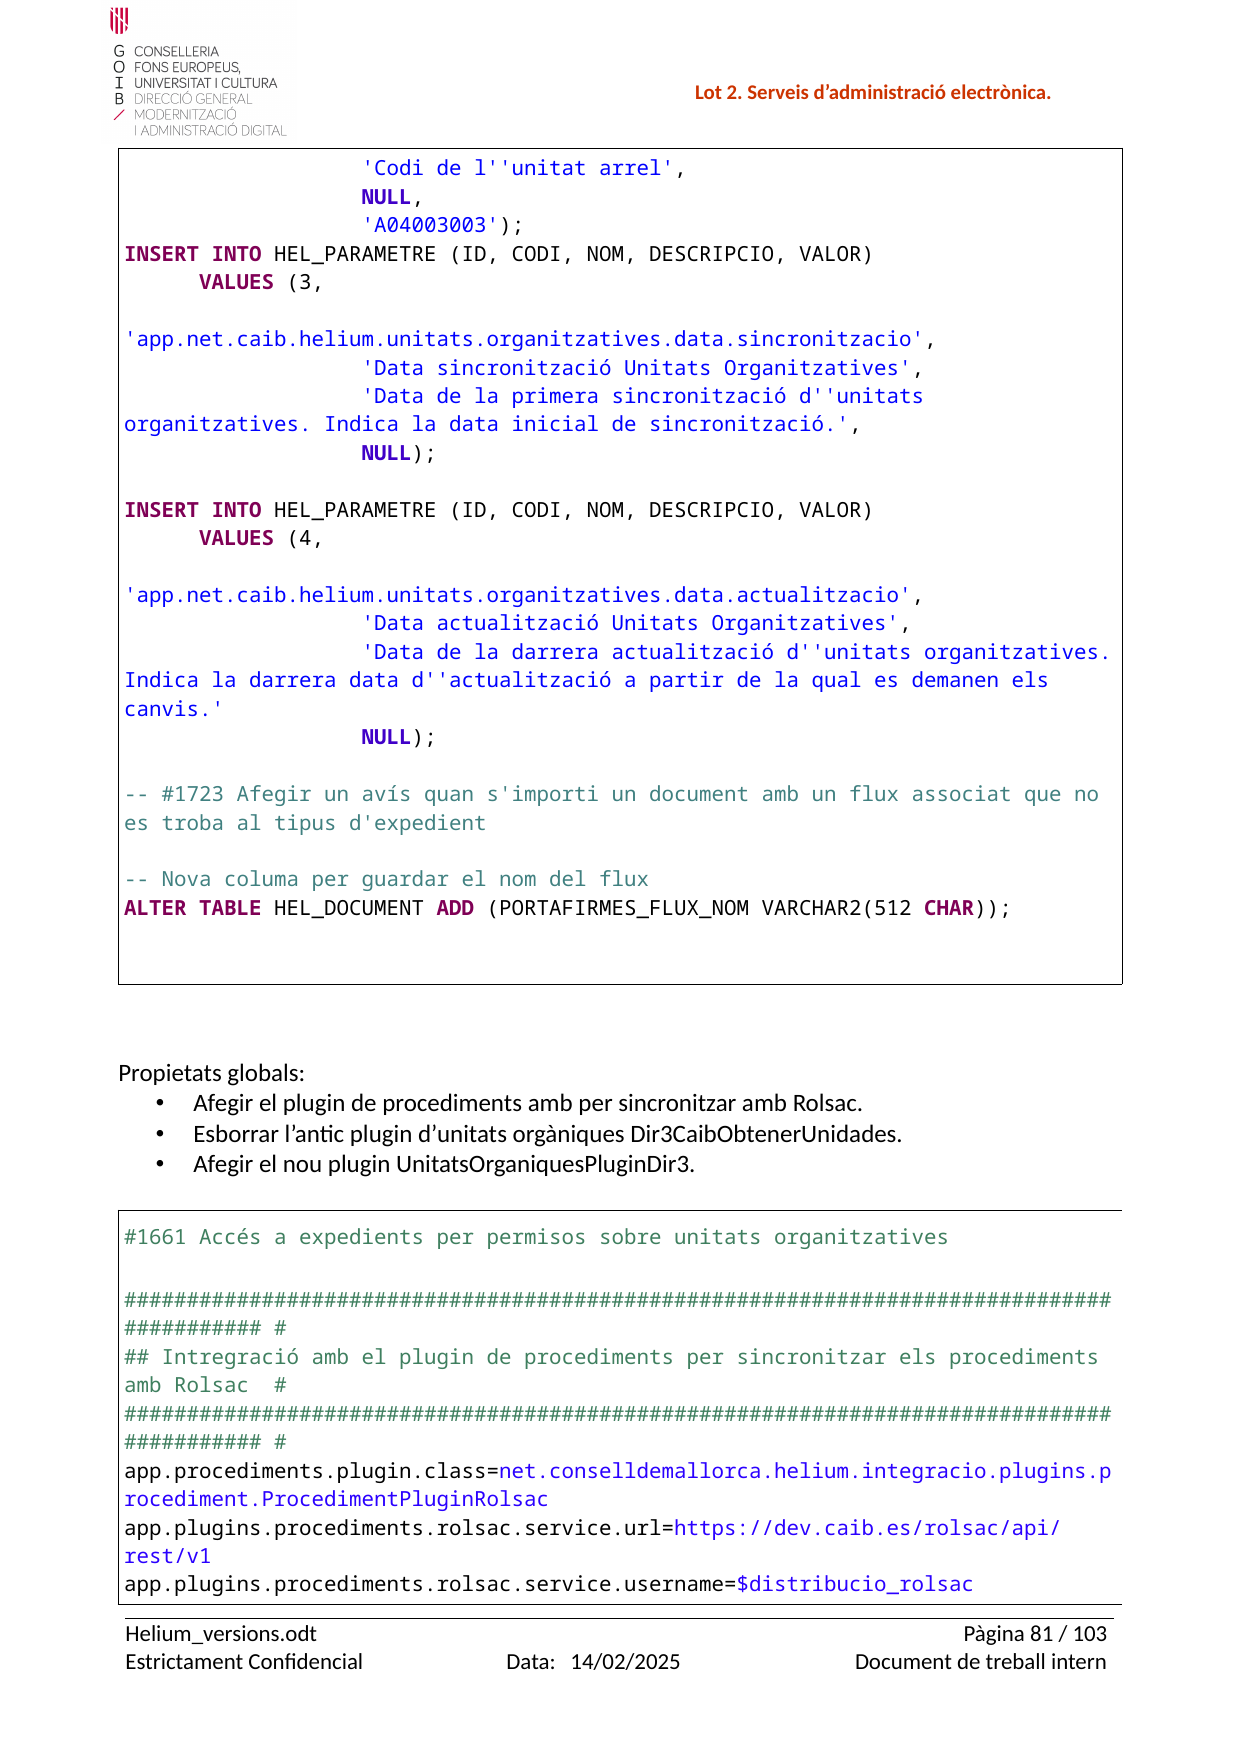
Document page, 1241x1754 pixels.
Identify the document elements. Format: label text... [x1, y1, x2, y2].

picture [100, 0, 297, 144]
table_header 'Codi de l''unitat arrel', NULL, 'A04003003'); INSERT INTO HEL_PARAMETRE (ID, CODI, NOM, DESCRIPCIO, VALOR) VALUES (3, 'app.net.caib.helium.unitats.organitzatives.data.sincronitzacio', 'Data sincronització Unitats Organitzatives', 'Data de la primera sincronització d''unitats organitzatives. Indica la data inicial de sincronització.', NULL); INSERT INTO HEL_PARAMETRE (ID, CODI, NOM, DESCRIPCIO, VALOR) VALUES (4, 'app.net.caib.helium.unitats.organitzatives.data.actualitzacio', 'Data actualització Unitats Organitzatives', 'Data de la darrera actualització d''unitats organitzatives. Indica la darrera data d''actualització a partir de la qual es demanen els canvis.' NULL); -- #1723 Afegir un avís quan s'importi un document amb un flux associat que no es troba al tipus d'expedient -- Nova columa per guardar el nom del flux ALTER TABLE HEL_DOCUMENT ADD (PORTAFIRMES_FLUX_NOM VARCHAR2(512 CHAR)); [119, 149, 1122, 984]
table_header #1661 Accés a expedients per permisos sobre unitats organitzatives ########################################################################################## # ## Intregració amb el plugin de procediments per sincronitzar els procediments amb Rolsac # ########################################################################################## # app.procediments.plugin.class=net.conselldemallorca.helium.integracio.plugins.procediment.ProcedimentPluginRolsac app.plugins.procediments.rolsac.service.url=https://dev.caib.es/rolsac/api/rest/v1 app.plugins.procediments.rolsac.service.username=$distribucio_rolsac [119, 1211, 1122, 1604]
list Afegir el nou plugin UnitatsOrganiquesPluginDir3. [156, 1148, 1122, 1179]
list Esborrar l’antic plugin d’unitats orgàniques Dir3CaibObtenerUnidades. [156, 1118, 1122, 1148]
text Propietats globals: [118, 1057, 1122, 1087]
list Afegir el plugin de procediments amb per sincronitzar amb Rolsac. [156, 1087, 1122, 1118]
